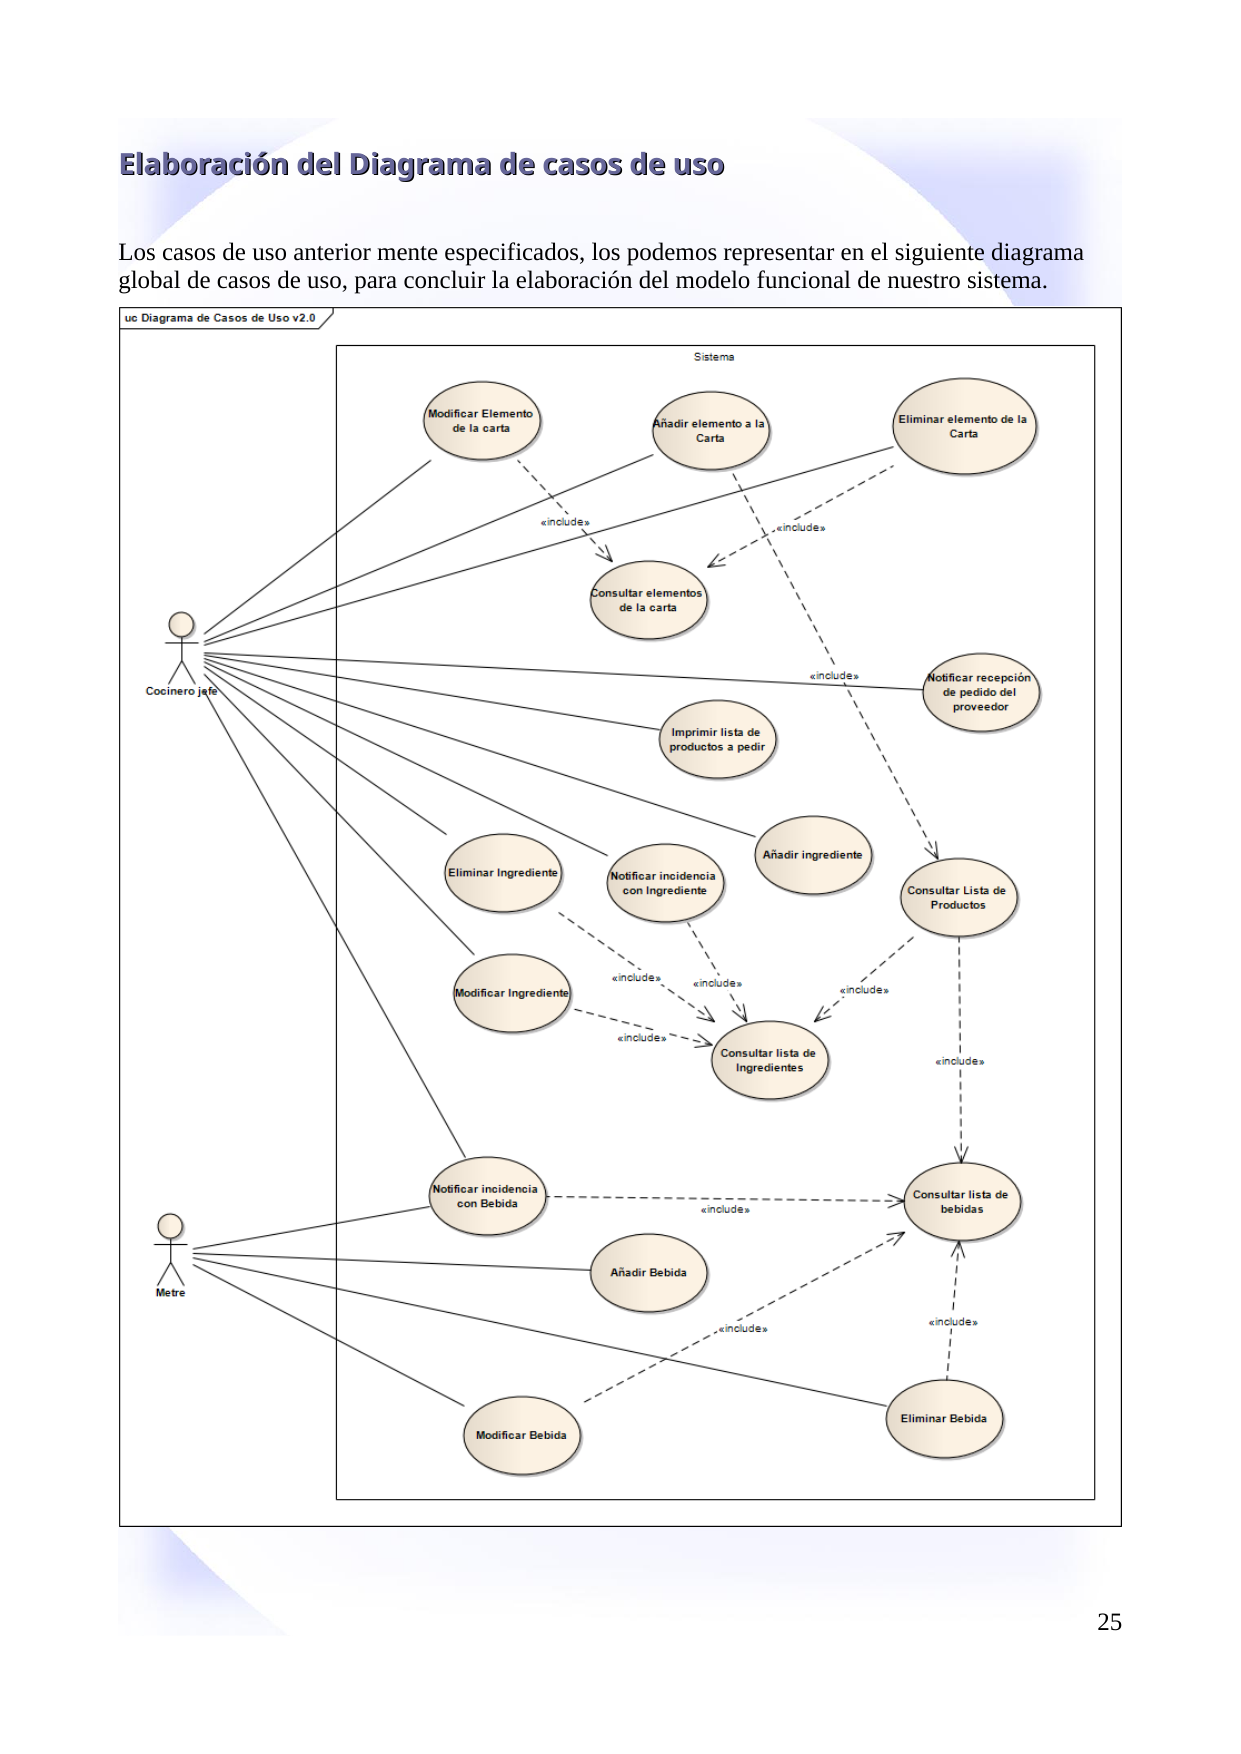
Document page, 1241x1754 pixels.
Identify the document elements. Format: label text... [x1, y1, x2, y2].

picture [118, 294, 1122, 1636]
subtitle Elaboración del Diagrama de casos de uso [118, 143, 1122, 183]
picture [118, 118, 1122, 143]
picture [118, 183, 1122, 237]
text Los casos de uso anterior mente especificados, los podemos representar en el siguiente diagrama global de casos de uso, para concluir la elaboración del modelo funcional de nuestro sistema. [118, 237, 1122, 294]
